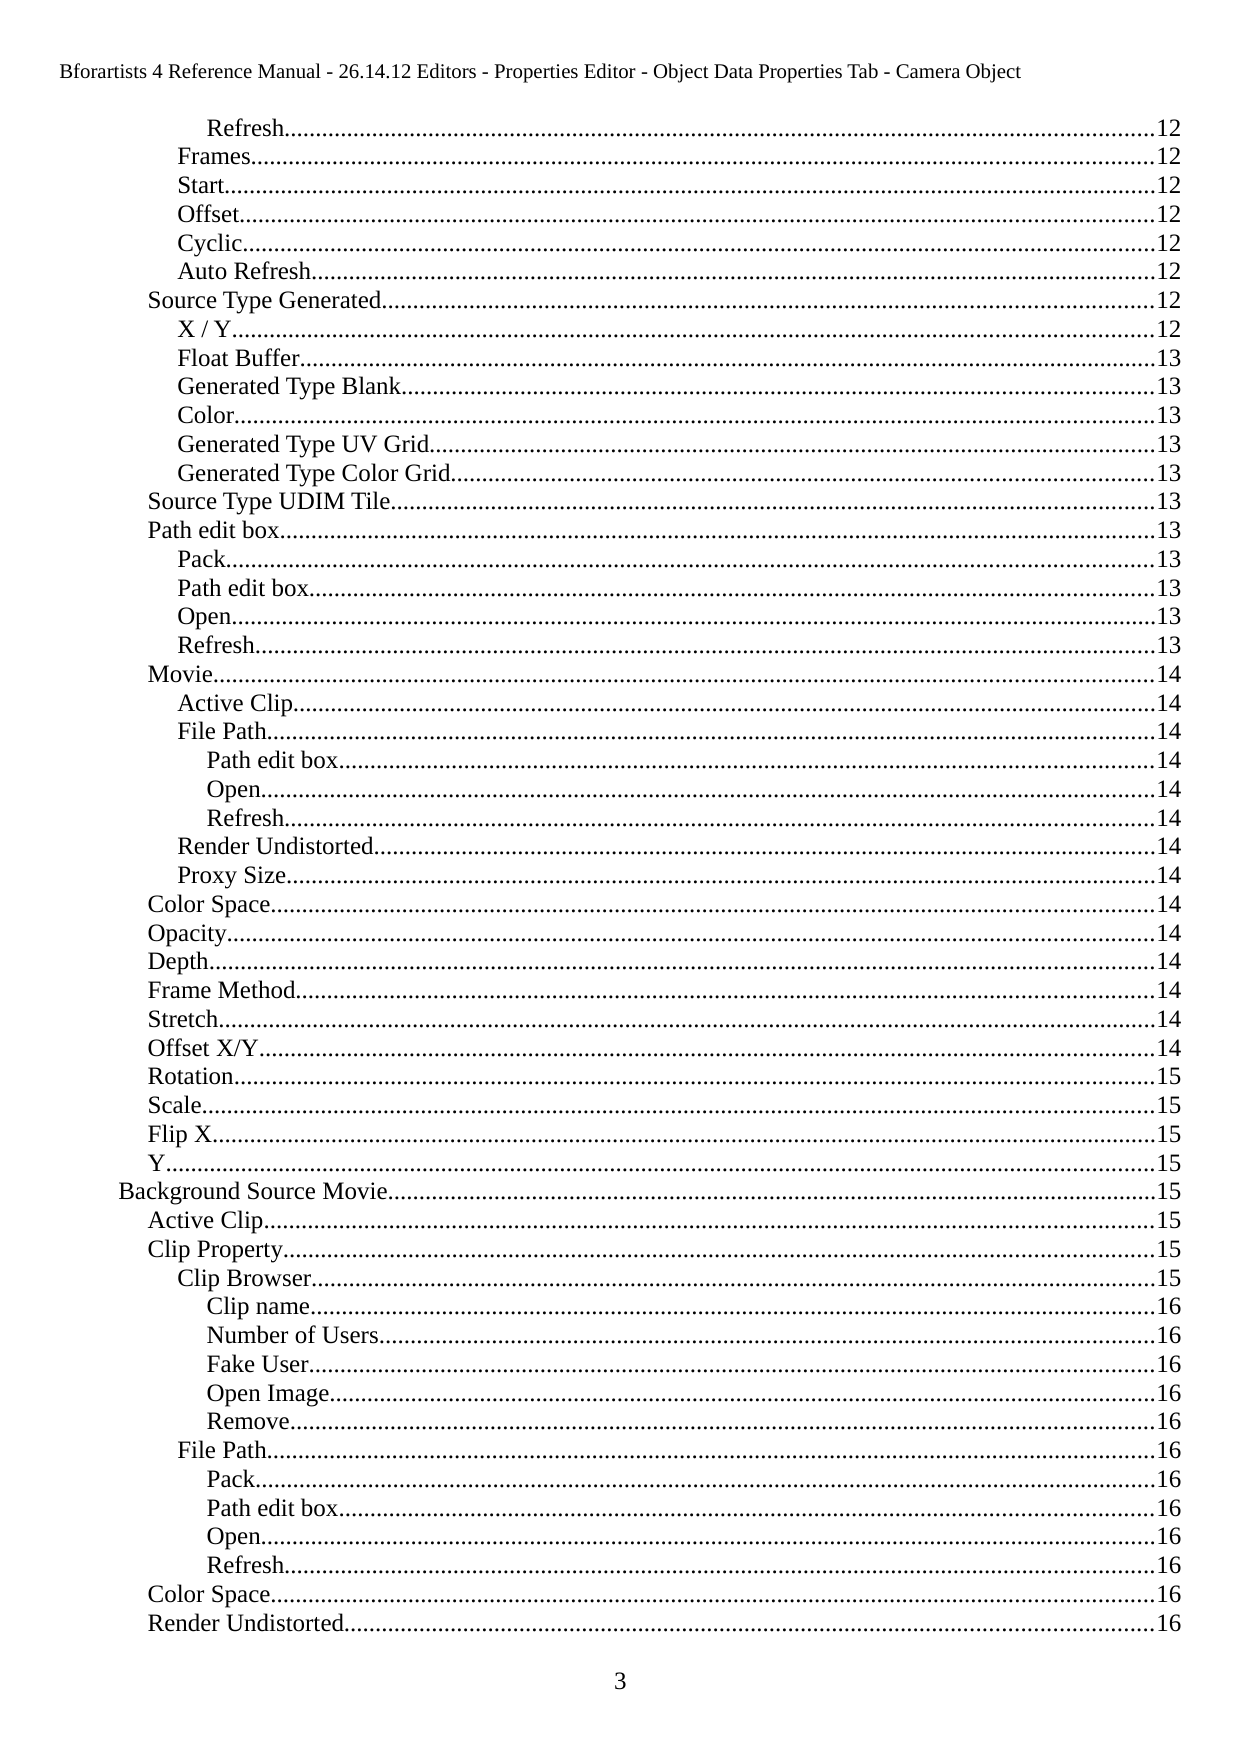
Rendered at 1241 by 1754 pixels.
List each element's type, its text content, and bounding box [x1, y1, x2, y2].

text Stretch 14 [147, 1004, 1181, 1033]
text Refresh 12 [206, 113, 1181, 141]
text Refresh 14 [206, 803, 1181, 831]
text Frames 12 [177, 141, 1181, 170]
text Generated Type Color Grid 13 [177, 458, 1181, 486]
text Color Space 14 [147, 889, 1181, 918]
text File Path 14 [177, 716, 1181, 745]
text Active Clip 15 [147, 1205, 1181, 1234]
text Offset X/Y 14 [147, 1033, 1181, 1061]
text Render Undistorted 14 [177, 831, 1181, 860]
text Source Type Generated 12 [147, 285, 1181, 314]
text Render Undistorted 16 [147, 1608, 1181, 1636]
text Scale 15 [147, 1090, 1181, 1119]
text Color Space 16 [147, 1579, 1181, 1608]
text Depth 14 [147, 946, 1181, 975]
text X / Y 12 [177, 314, 1181, 343]
text Flip X 15 [147, 1119, 1181, 1148]
text Offset 12 [177, 199, 1181, 228]
text Rotation 15 [147, 1061, 1181, 1090]
text Remove 16 [206, 1406, 1181, 1435]
text Start 12 [177, 170, 1181, 199]
text Color 13 [177, 400, 1181, 429]
text Frame Method 14 [147, 975, 1181, 1004]
text Pack 13 [177, 544, 1181, 573]
text Pack 16 [206, 1464, 1181, 1493]
text Auto Refresh 12 [177, 256, 1181, 285]
text Movie 14 [147, 659, 1181, 688]
text Opacity 14 [147, 918, 1181, 946]
text Cyclic 12 [177, 228, 1181, 256]
text Number of Users 16 [206, 1320, 1181, 1349]
text Y 15 [147, 1148, 1181, 1176]
text Path edit box 16 [206, 1493, 1181, 1521]
text Path edit box 13 [147, 515, 1181, 544]
text Generated Type Blank 13 [177, 371, 1181, 400]
text Path edit box 13 [177, 573, 1181, 601]
text Refresh 16 [206, 1550, 1181, 1579]
text Open 16 [206, 1521, 1181, 1550]
text File Path 16 [177, 1435, 1181, 1464]
text Path edit box 14 [206, 745, 1181, 774]
text Open 13 [177, 601, 1181, 630]
text Clip Browser 15 [177, 1263, 1181, 1291]
text Proxy Size 14 [177, 860, 1181, 889]
text Background Source Movie 15 [118, 1176, 1181, 1205]
text Open Image 16 [206, 1378, 1181, 1406]
text Clip Property 15 [147, 1234, 1181, 1263]
text Active Clip 14 [177, 688, 1181, 716]
text Float Buffer 13 [177, 343, 1181, 371]
text Fake User 16 [206, 1349, 1181, 1378]
text Clip name 16 [206, 1291, 1181, 1320]
text Generated Type UV Grid 13 [177, 429, 1181, 458]
text Open 14 [206, 774, 1181, 803]
text Source Type UDIM Tile 13 [147, 486, 1181, 515]
text Refresh 13 [177, 630, 1181, 659]
